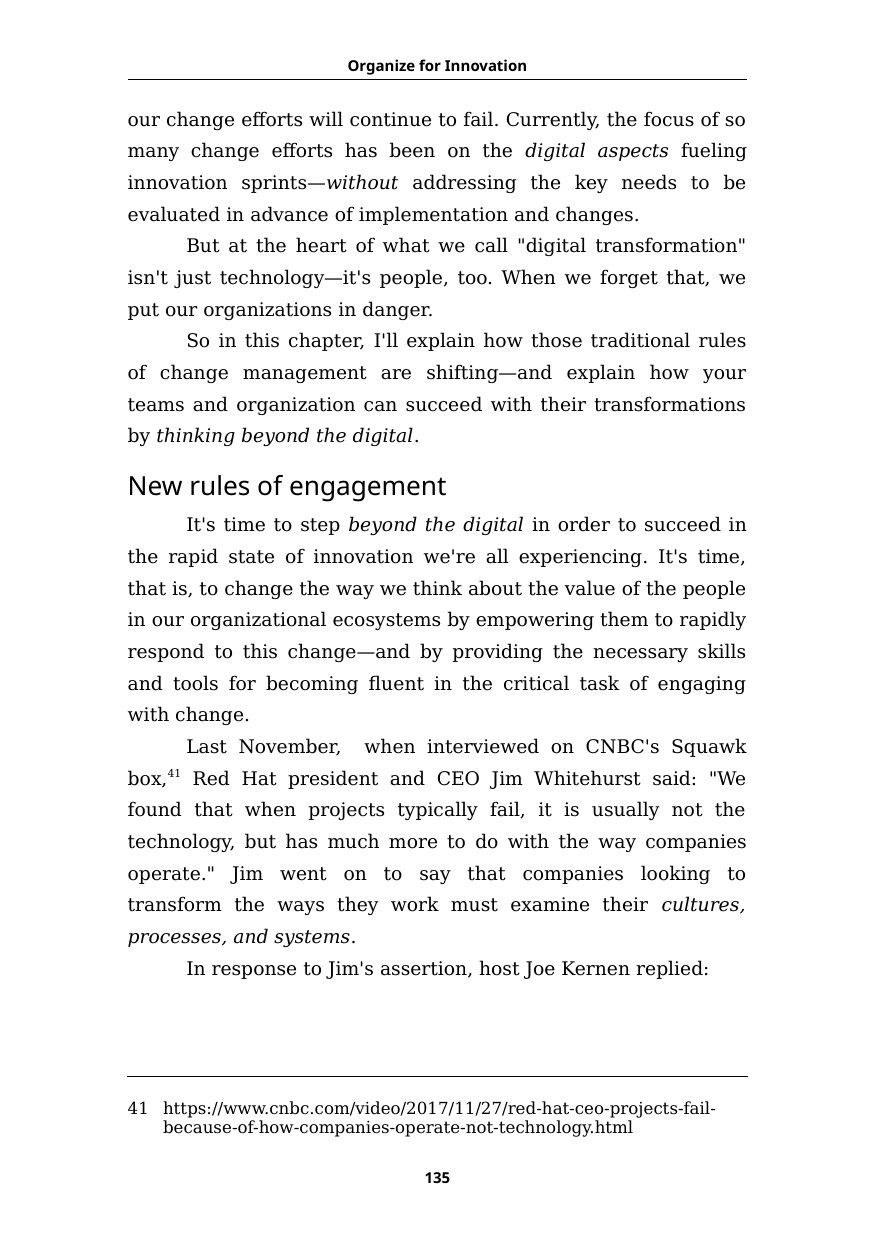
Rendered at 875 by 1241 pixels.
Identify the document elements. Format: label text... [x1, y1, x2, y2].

text Last November, when interviewed on CNBC's Squawk box, Red Hat president and CEO Jim Whitehurst said: "We found that when projects typically fail, it is usually not the technology, but has much more to do with the way companies operate." Jim went on to say that companies looking to transform the ways they work must examine their cultures, processes, and systems. [127, 736, 747, 948]
text It's time to step beyond the digital in order to succeed in the rapid state of innovation we're all experiencing. It's time, that is, to change the way we think about the value of the people in our organizational ecosystems by empowering them to rapidly respond to this change—and by providing the necessary skills and tools for becoming fluent in the critical task of engaging with change. [127, 514, 747, 726]
text So in this chapter, I'll explain how those traditional rules of change management are shifting—and explain how your teams and organization can succeed with their transformations by thinking beyond the digital. [127, 330, 747, 447]
text our change efforts will continue to fail. Currently, the focus of so many change efforts has been on the digital aspects fueling innovation sprints—without addressing the key needs to be evaluated in advance of implementation and changes. [127, 109, 747, 226]
text https://www.cnbc.com/video/2017/11/27/red-hat-ceo-projects-fail-because-of-how-companies-operate-not-technology.html [127, 1099, 747, 1138]
text But at the heart of what we call "digital transformation" isn't just technology—it's people, too. When we forget that, we put our organizations in danger. [127, 235, 747, 321]
text In response to Jim's assertion, host Joe Kernen replied: [127, 958, 747, 980]
subtitle New rules of engagement [127, 472, 747, 502]
